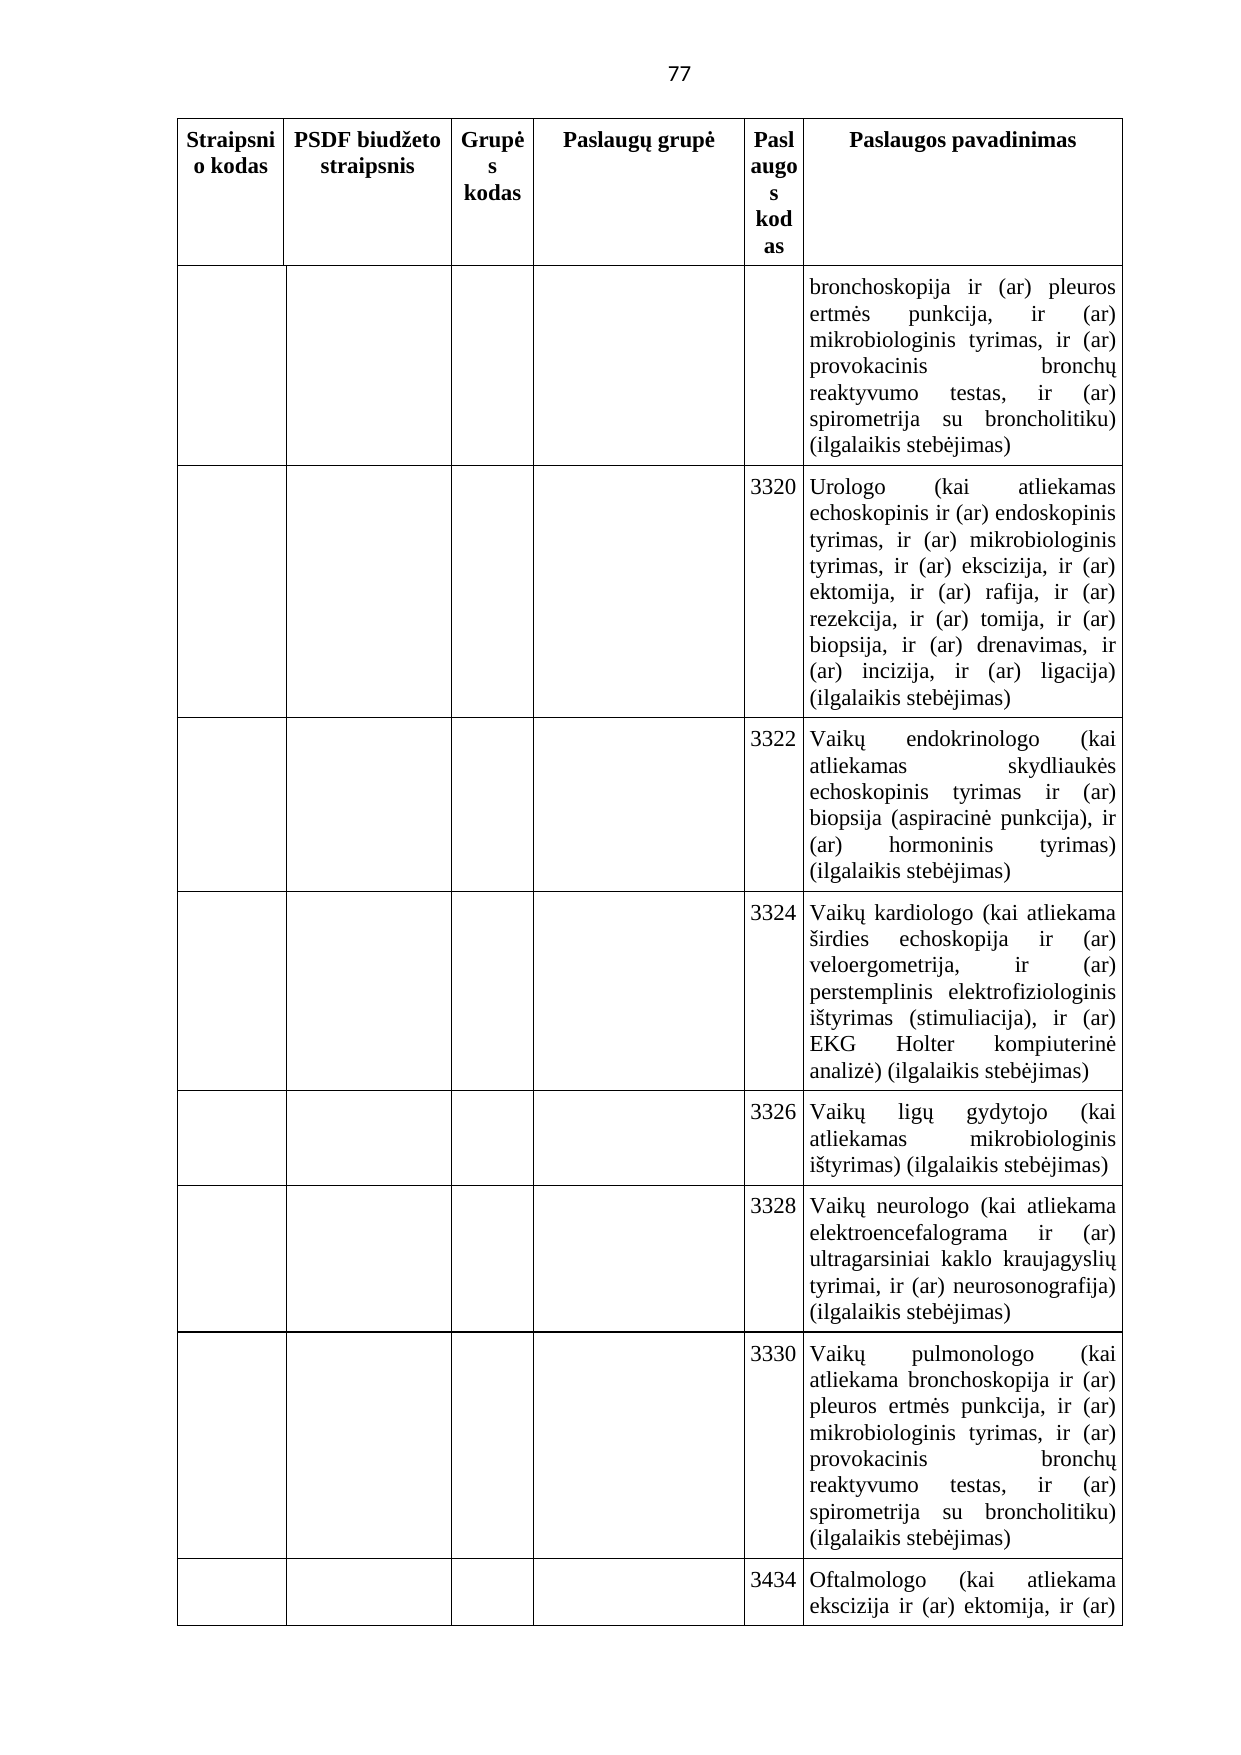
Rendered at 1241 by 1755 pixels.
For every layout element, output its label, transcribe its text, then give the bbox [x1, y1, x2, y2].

table_cell [178, 1186, 286, 1331]
table_cell 3330 [745, 1333, 803, 1557]
table_cell [745, 266, 803, 465]
table_cell Urologo (kai atliekamas echoskopinis ir (ar) endoskopinis tyrimas, ir (ar) mikrobiologinis tyrimas, ir (ar) ekscizija, ir (ar) ektomija, ir (ar) rafija, ir (ar) rezekcija, ir (ar) tomija, ir (ar) biopsija, ir (ar) drenavimas, ir (ar) incizija, ir (ar) ligacija) (ilgalaikis stebėjimas) [804, 466, 1122, 717]
table_cell Vaikų pulmonologo (kai atliekama bronchoskopija ir (ar) pleuros ertmės punkcija, ir (ar) mikrobiologinis tyrimas, ir (ar) provokacinis bronchų reaktyvumo testas, ir (ar) spirometrija su broncholitiku) (ilgalaikis stebėjimas) [804, 1333, 1122, 1557]
table_cell [534, 266, 744, 465]
table_cell [178, 1091, 286, 1184]
table_cell [287, 466, 451, 717]
table_cell [178, 1559, 286, 1625]
table_header Paslaugos kodas [745, 119, 803, 265]
table_cell [287, 1559, 451, 1625]
table_cell Vaikų endokrinologo (kai atliekamas skydliaukės echoskopinis tyrimas ir (ar) biopsija (aspiracinė punkcija), ir (ar) hormoninis tyrimas) (ilgalaikis stebėjimas) [804, 718, 1122, 891]
table_cell [287, 718, 451, 891]
table_cell Vaikų kardiologo (kai atliekama širdies echoskopija ir (ar) veloergometrija, ir (ar) perstemplinis elektrofiziologinis ištyrimas (stimuliacija), ir (ar) EKG Holter kompiuterinė analizė) (ilgalaikis stebėjimas) [804, 892, 1122, 1090]
table_cell Vaikų ligų gydytojo (kai atliekamas mikrobiologinis ištyrimas) (ilgalaikis stebėjimas) [804, 1091, 1122, 1184]
table_header Paslaugos pavadinimas [804, 119, 1122, 265]
table_cell [534, 1559, 744, 1625]
table_cell [534, 1091, 744, 1184]
table_cell [178, 466, 286, 717]
table_cell [287, 892, 451, 1090]
table_cell Oftalmologo (kai atliekama ekscizija ir (ar) ektomija, ir (ar) [804, 1559, 1122, 1625]
table_cell [452, 892, 533, 1090]
table_header Straipsnio kodas [178, 119, 283, 265]
table_cell [534, 718, 744, 891]
table_header Paslaugų grupė [534, 119, 744, 265]
table_cell [287, 266, 451, 465]
table_cell [452, 266, 533, 465]
table_cell bronchoskopija ir (ar) pleuros ertmės punkcija, ir (ar) mikrobiologinis tyrimas, ir (ar) provokacinis bronchų reaktyvumo testas, ir (ar) spirometrija su broncholitiku) (ilgalaikis stebėjimas) [804, 266, 1122, 465]
table_cell [452, 1559, 533, 1625]
table_cell 3320 [745, 466, 803, 717]
table_cell [534, 892, 744, 1090]
table_cell [534, 1333, 744, 1557]
table_cell 3434 [745, 1559, 803, 1625]
table_cell [178, 1333, 286, 1557]
table_cell [287, 1091, 451, 1184]
table_header Grupės kodas [452, 119, 533, 265]
table_cell [178, 266, 286, 465]
table_header PSDF biudžeto straipsnis [284, 119, 451, 265]
table_cell 3328 [745, 1186, 803, 1331]
table_cell [452, 1333, 533, 1557]
table_cell [534, 466, 744, 717]
table_cell Vaikų neurologo (kai atliekama elektroencefalograma ir (ar) ultragarsiniai kaklo kraujagyslių tyrimai, ir (ar) neurosonografija) (ilgalaikis stebėjimas) [804, 1186, 1122, 1331]
table_cell [287, 1333, 451, 1557]
table_cell [452, 466, 533, 717]
table_cell [287, 1186, 451, 1331]
table_cell [452, 1186, 533, 1331]
table_cell 3322 [745, 718, 803, 891]
table_cell 3326 [745, 1091, 803, 1184]
table_cell [452, 718, 533, 891]
table_cell 3324 [745, 892, 803, 1090]
table_cell [452, 1091, 533, 1184]
table_cell [178, 718, 286, 891]
table_cell [534, 1186, 744, 1331]
table_cell [178, 892, 286, 1090]
